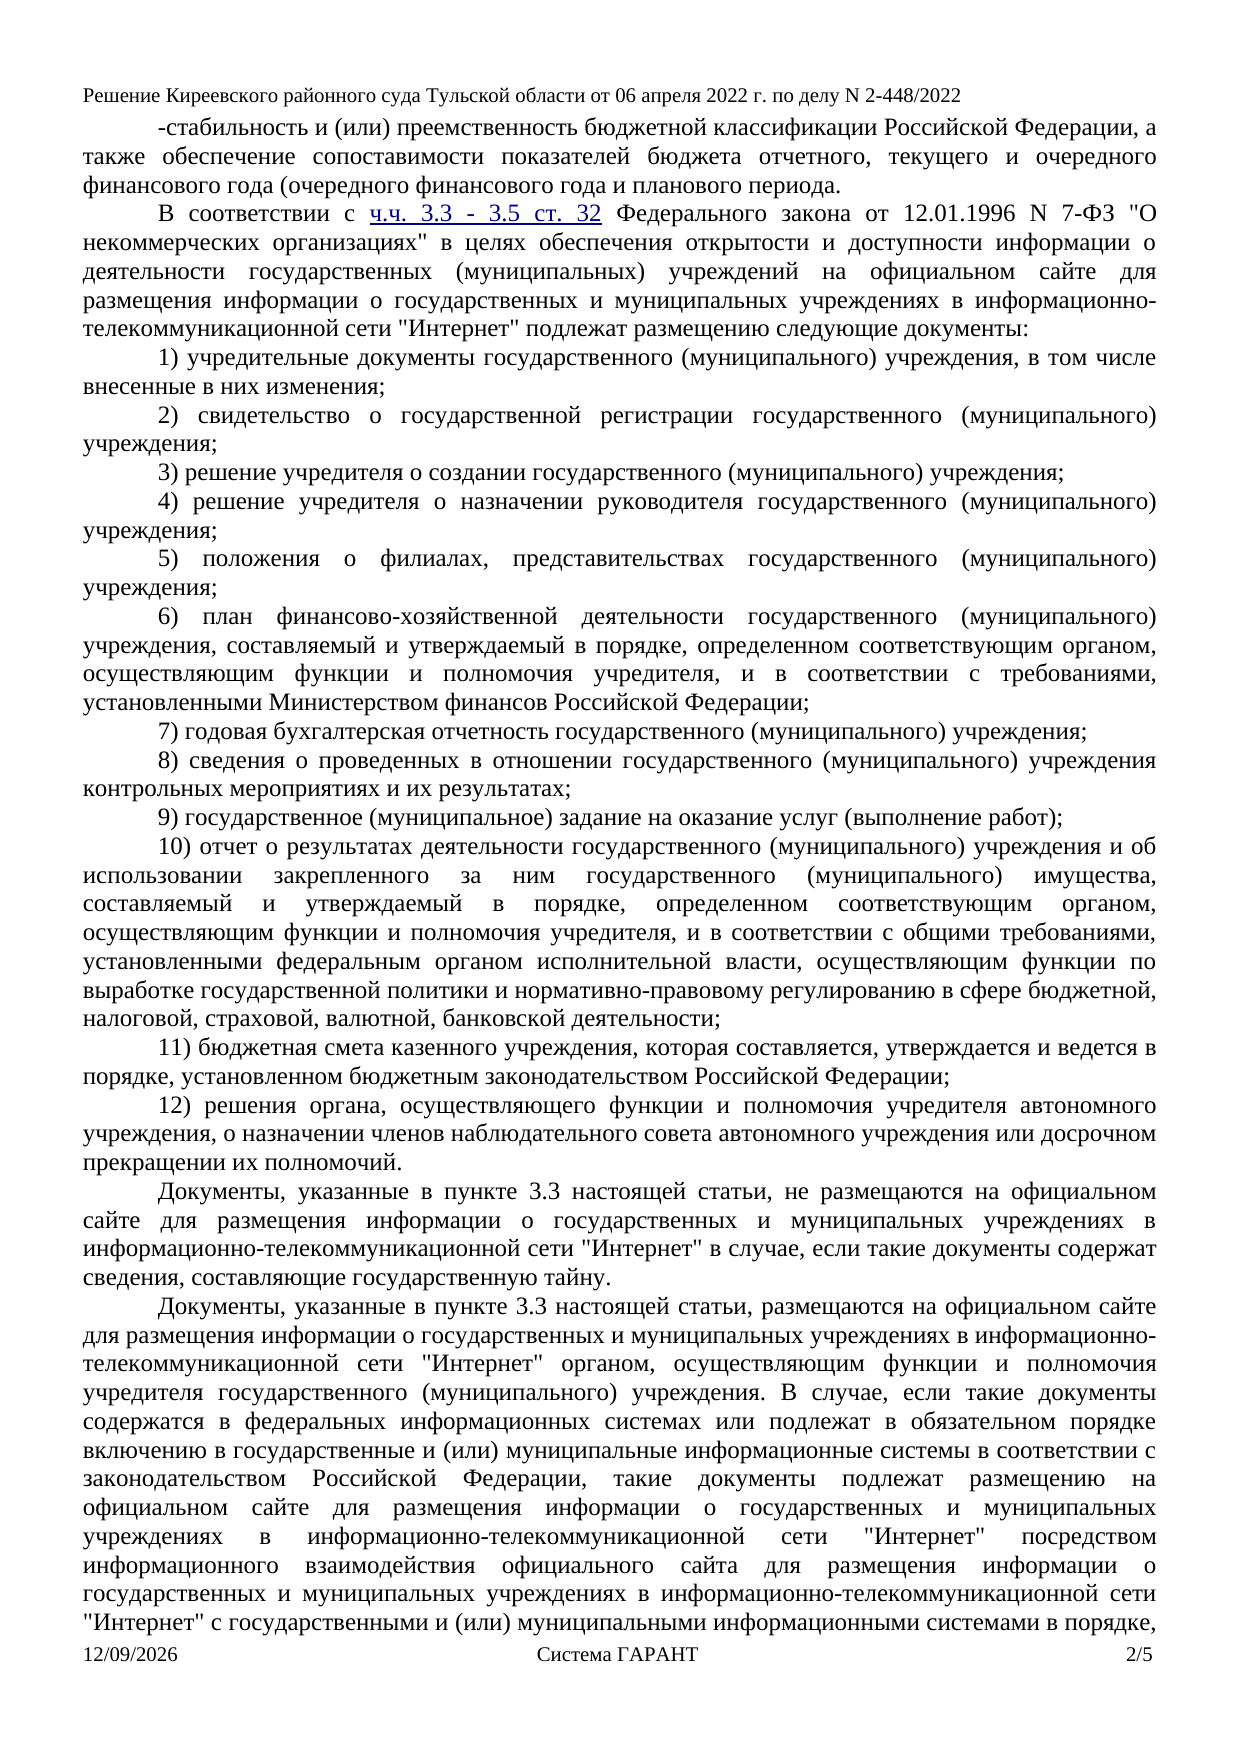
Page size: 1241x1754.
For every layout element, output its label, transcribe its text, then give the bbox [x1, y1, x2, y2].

text Документы, указанные в пункте 3.3 настоящей статьи, размещаются на официальном сайте для размещения информации о государственных и муниципальных учреждениях в информационно-телекоммуникационной сети "Интернет" органом, осуществляющим функции и полномочия учредителя государственного (муниципального) учреждения. В случае, если такие документы содержатся в федеральных информационных системах или подлежат в обязательном порядке включению в государственные и (или) муниципальные информационные системы в соответствии с законодательством Российской Федерации, такие документы подлежат размещению на официальном сайте для размещения информации о государственных и муниципальных учреждениях в информационно-телекоммуникационной сети "Интернет" посредством информационного взаимодействия официального сайта для размещения информации о государственных и муниципальных учреждениях в информационно-телекоммуникационной сети "Интернет" с государственными и (или) муниципальными информационными системами в порядке, [83, 1291, 1157, 1636]
text 8) сведения о проведенных в отношении государственного (муниципального) учреждения контрольных мероприятиях и их результатах; [83, 745, 1157, 802]
text 9) государственное (муниципальное) задание на оказание услуг (выполнение работ); [83, 802, 1157, 831]
text 3) решение учредителя о создании государственного (муниципального) учреждения; [83, 457, 1157, 486]
text 2) свидетельство о государственной регистрации государственного (муниципального) учреждения; [83, 400, 1157, 457]
text Документы, указанные в пункте 3.3 настоящей статьи, не размещаются на официальном сайте для размещения информации о государственных и муниципальных учреждениях в информационно-телекоммуникационной сети "Интернет" в случае, если такие документы содержат сведения, составляющие государственную тайну. [83, 1176, 1157, 1291]
text В соответствии с ч.ч. 3.3 - 3.5 ст. 32 Федерального закона от 12.01.1996 N 7-ФЗ "О некоммерческих организациях" в целях обеспечения открытости и доступности информации о деятельности государственных (муниципальных) учреждений на официальном сайте для размещения информации о государственных и муниципальных учреждениях в информационно-телекоммуникационной сети "Интернет" подлежат размещению следующие документы: [83, 198, 1157, 342]
text 1) учредительные документы государственного (муниципального) учреждения, в том числе внесенные в них изменения; [83, 342, 1157, 400]
text 4) решение учредителя о назначении руководителя государственного (муниципального) учреждения; [83, 486, 1157, 543]
text 11) бюджетная смета казенного учреждения, которая составляется, утверждается и ведется в порядке, установленном бюджетным законодательством Российской Федерации; [83, 1032, 1157, 1090]
text -стабильность и (или) преемственность бюджетной классификации Российской Федерации, а также обеспечение сопоставимости показателей бюджета отчетного, текущего и очередного финансового года (очередного финансового года и планового периода. [83, 112, 1157, 198]
text 12) решения органа, осуществляющего функции и полномочия учредителя автономного учреждения, о назначении членов наблюдательного совета автономного учреждения или досрочном прекращении их полномочий. [83, 1090, 1157, 1176]
text 5) положения о филиалах, представительствах государственного (муниципального) учреждения; [83, 543, 1157, 601]
text 7) годовая бухгалтерская отчетность государственного (муниципального) учреждения; [83, 716, 1157, 745]
text 6) план финансово-хозяйственной деятельности государственного (муниципального) учреждения, составляемый и утверждаемый в порядке, определенном соответствующим органом, осуществляющим функции и полномочия учредителя, и в соответствии с требованиями, установленными Министерством финансов Российской Федерации; [83, 601, 1157, 716]
text 10) отчет о результатах деятельности государственного (муниципального) учреждения и об использовании закрепленного за ним государственного (муниципального) имущества, составляемый и утверждаемый в порядке, определенном соответствующим органом, осуществляющим функции и полномочия учредителя, и в соответствии с общими требованиями, установленными федеральным органом исполнительной власти, осуществляющим функции по выработке государственной политики и нормативно-правовому регулированию в сфере бюджетной, налоговой, страховой, валютной, банковской деятельности; [83, 831, 1157, 1032]
